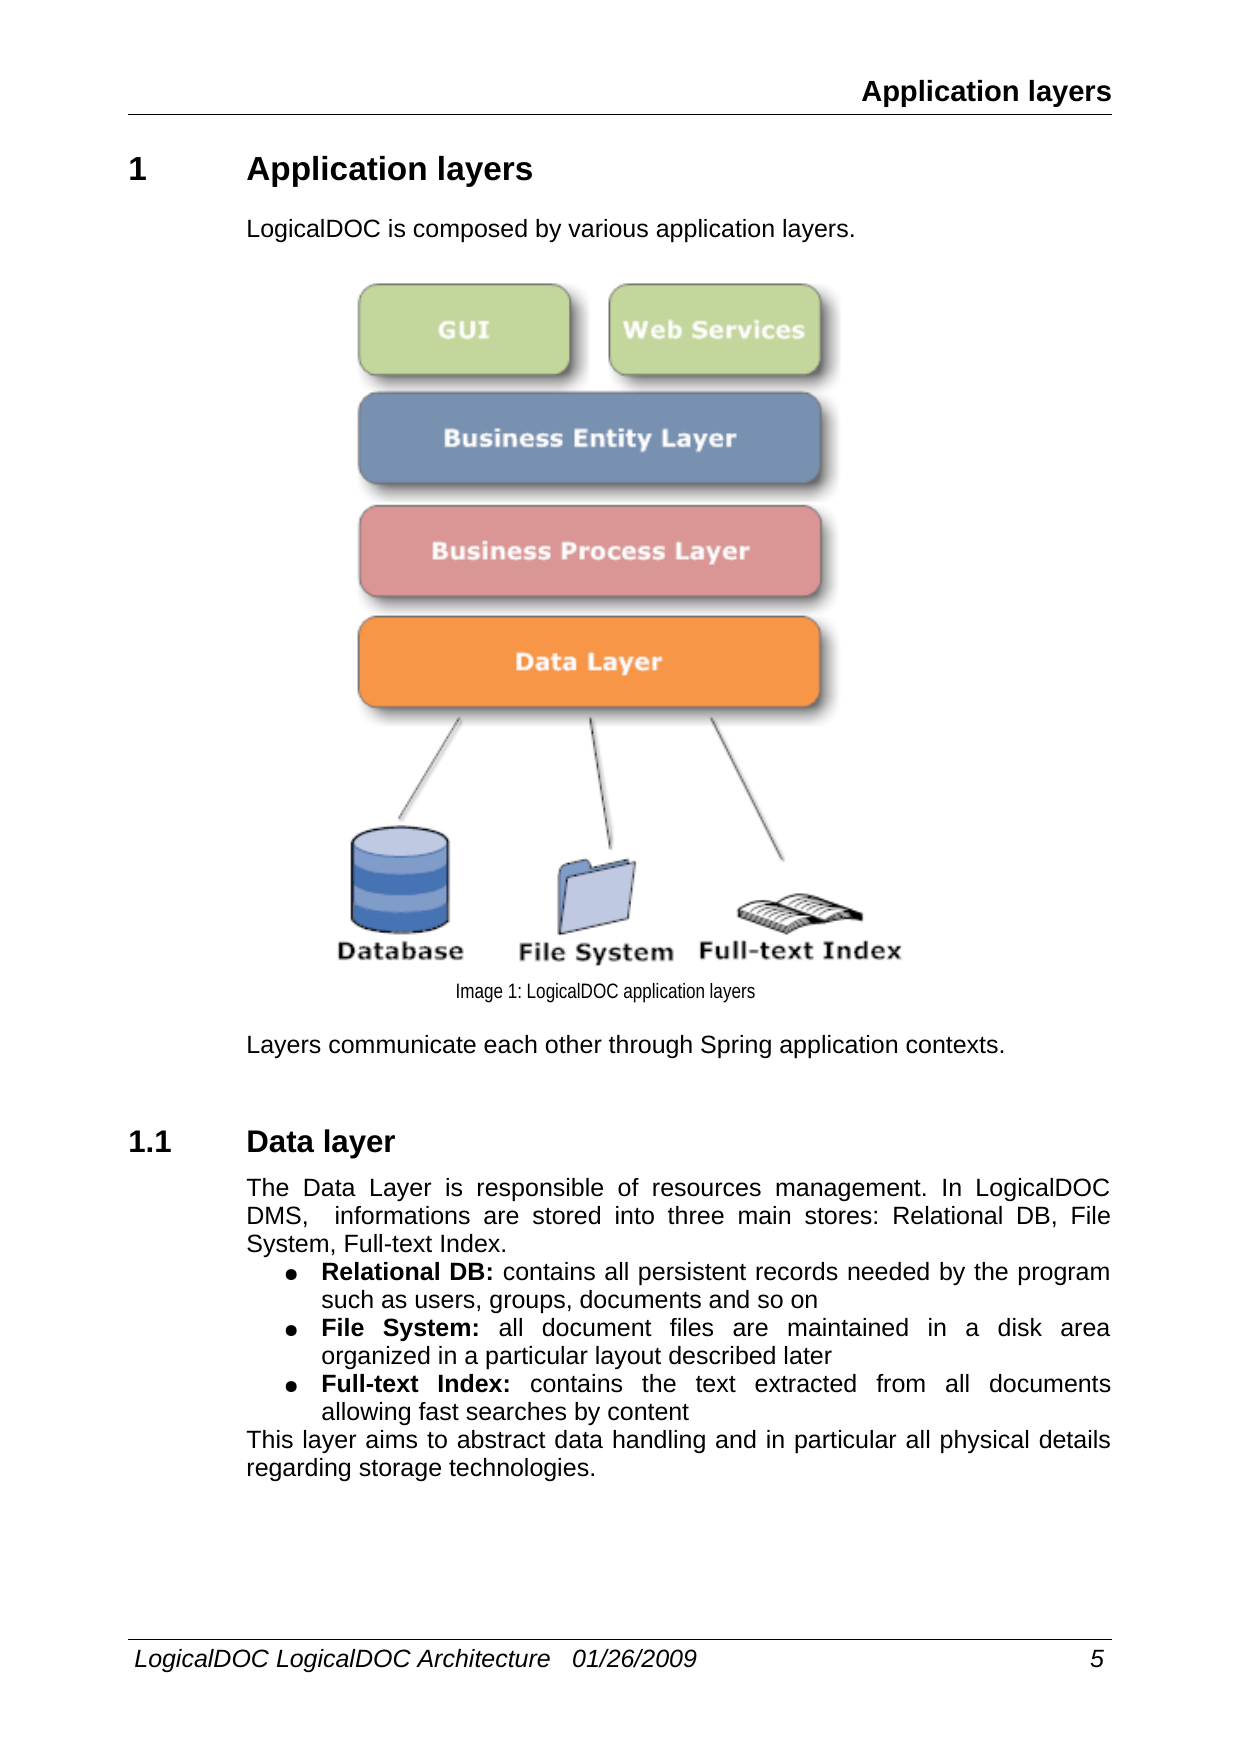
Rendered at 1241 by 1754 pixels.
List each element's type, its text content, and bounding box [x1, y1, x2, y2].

picture [325, 277, 916, 979]
subtitle Data layer [128, 1124, 1112, 1159]
list Full-text Index: contains the text extracted from all documents allowing fast searches by content [284, 1369, 1112, 1425]
text The Data Layer is responsible of resources management. In LogicalDOC DMS, informations are stored into three main stores: Relational DB, File System, Full-text Index. [246, 1174, 1112, 1258]
text LogicalDOC is composed by various application layers. [246, 215, 1112, 243]
subtitle Application layers [128, 150, 1112, 187]
text Layers communicate each other through Spring application contexts. [246, 1031, 1112, 1059]
text This layer aims to abstract data handling and in particular all physical details regarding storage technologies. [246, 1425, 1112, 1481]
text Image 1: LogicalDOC application layers [325, 979, 886, 1003]
list Relational DB: contains all persistent records needed by the program such as users, groups, documents and so on [284, 1258, 1112, 1314]
list File System: all document files are maintained in a disk area organized in a particular layout described later [284, 1314, 1112, 1369]
